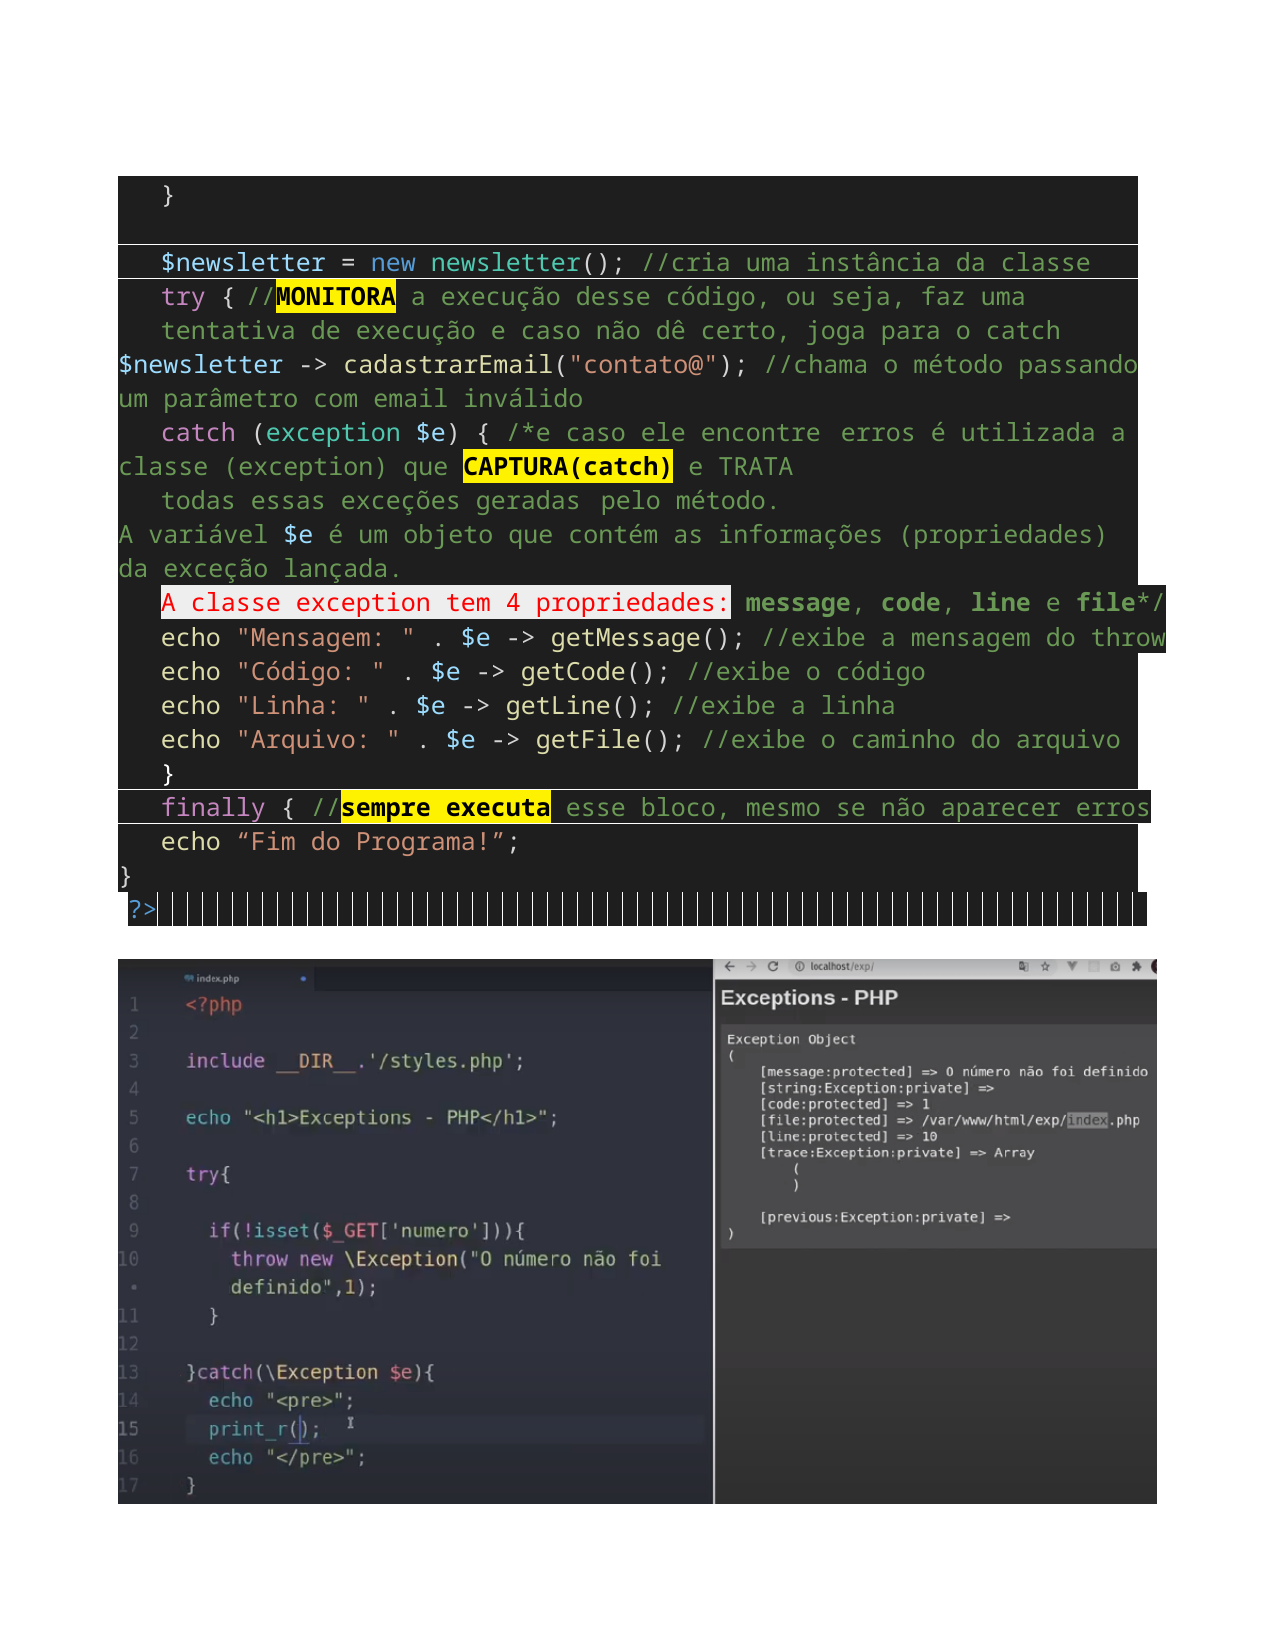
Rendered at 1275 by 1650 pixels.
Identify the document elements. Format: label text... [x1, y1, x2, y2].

picture [118, 959, 1157, 1504]
text ?> [118, 892, 1157, 959]
text echo "Arquivo: " . $e -> getFile(); //exibe o caminho do arquivo } finally { //sempre executa esse bloco, mesmo se não aparecer erros [118, 721, 1157, 823]
text } $newsletter = new newsletter(); //cria uma instância da classe try { //MONITORA a execução desse código, ou seja, faz uma tentativa de execução e caso não dê certo, joga para o catch [118, 176, 1181, 347]
text echo "Código: " . $e -> getCode(); //exibe o código [118, 653, 1157, 687]
text catch (exception $e) { /*e caso ele encontre erros é utilizada a classe (exception) que CAPTURA(catch) e TRATA todas essas exceções geradas pelo método. [118, 415, 1157, 517]
text echo “Fim do Programa!”; [118, 823, 1157, 858]
text echo "Linha: " . $e -> getLine(); //exibe a linha [118, 687, 1157, 721]
text echo "Mensagem: " . $e -> getMessage(); //exibe a mensagem do throw [118, 619, 1192, 653]
text A variável $e é um objeto que contém as informações (propriedades) da exceção lançada. [118, 517, 1157, 585]
text } [118, 858, 1157, 892]
text A classe exception tem 4 propriedades: message, code, line e file*/ [118, 585, 1181, 619]
text $newsletter -> cadastrarEmail("contato@"); //chama o método passando um parâmetro com email inválido [118, 347, 1157, 415]
